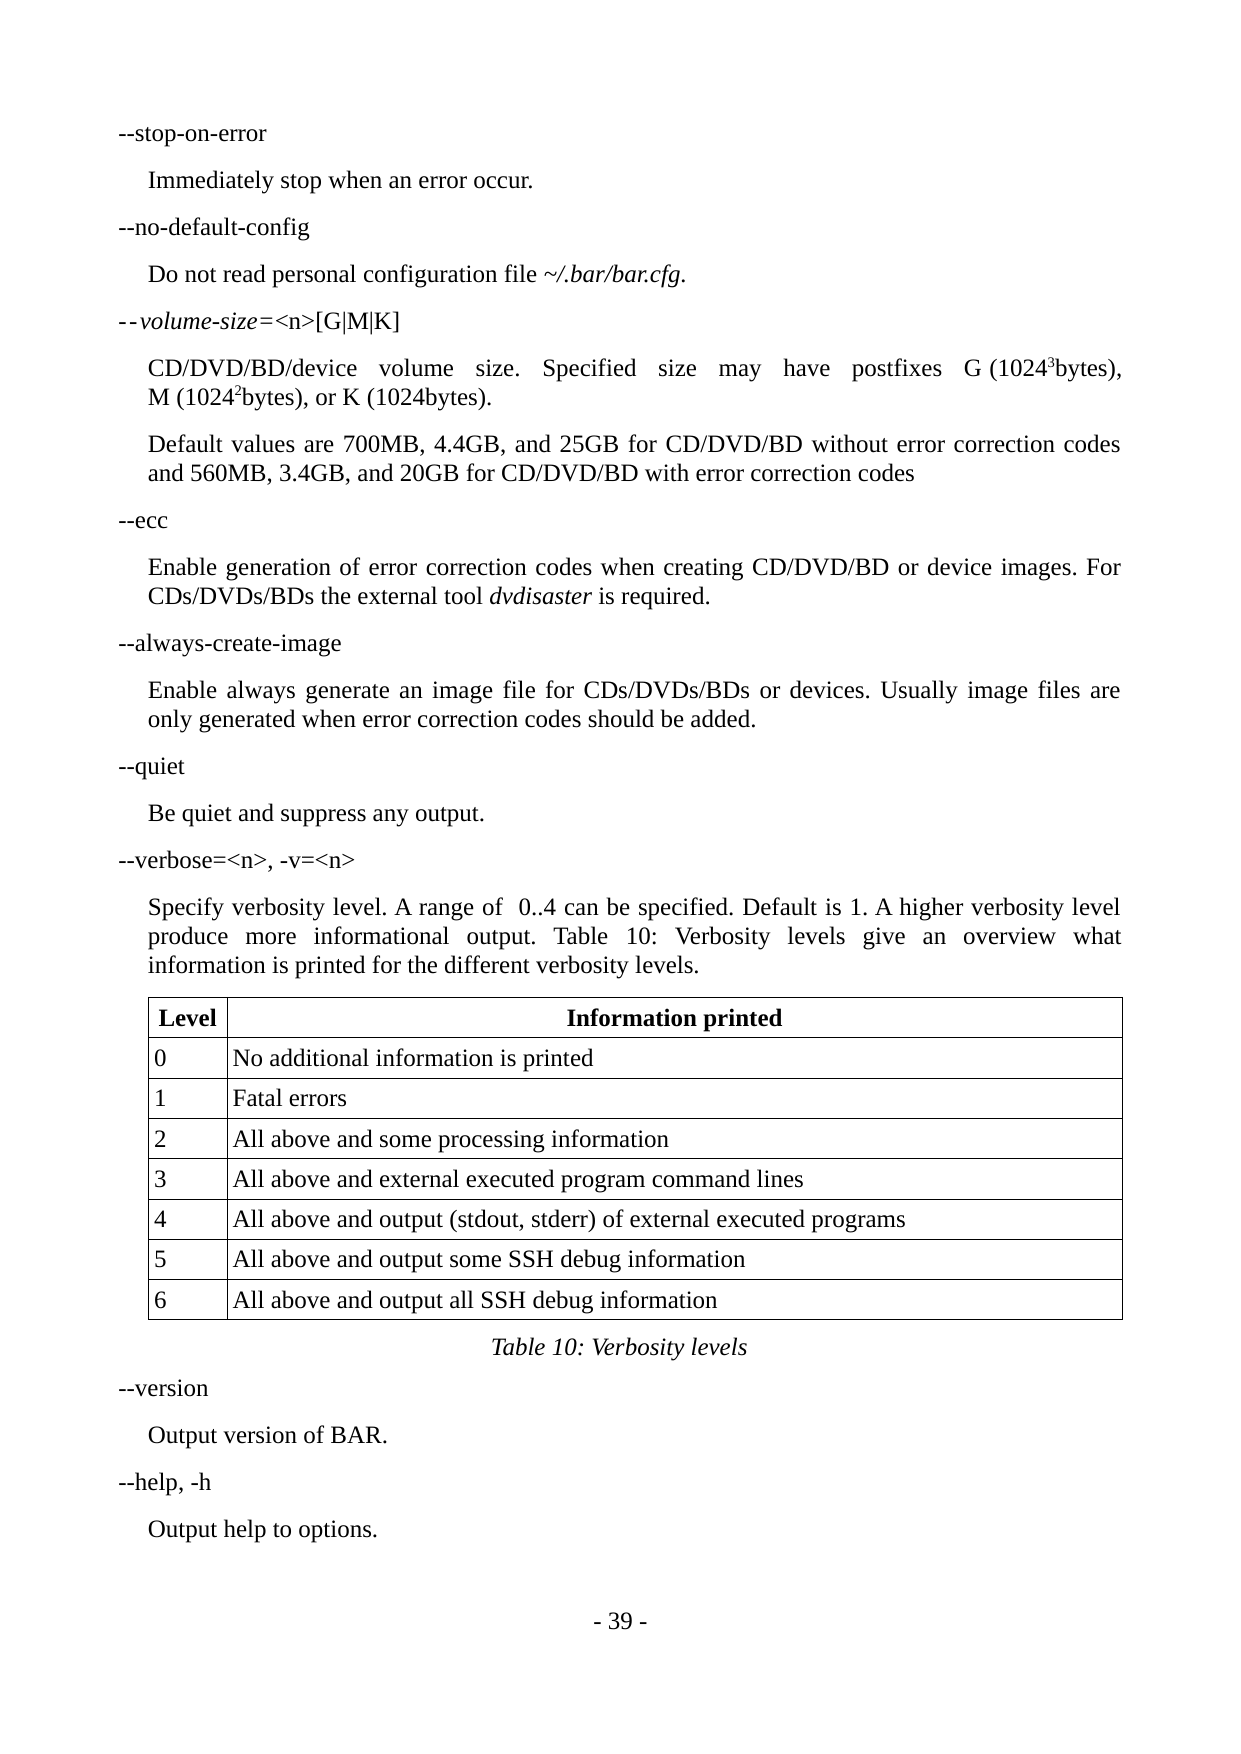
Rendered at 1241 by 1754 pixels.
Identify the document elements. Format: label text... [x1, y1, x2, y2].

title --always-create-image [118, 628, 1122, 657]
table_header Information printed [228, 998, 1122, 1037]
title --ecc [118, 505, 1122, 534]
text Be quiet and suppress any output. [148, 798, 1122, 827]
title --help, -h [118, 1467, 1122, 1496]
text Table 10: Verbosity levels [118, 1332, 1122, 1361]
title ‑‑volume-size=<n>[G|M|K] [118, 306, 1122, 335]
table_cell All above and output (stdout, stderr) of external executed programs [228, 1200, 1122, 1239]
table_cell All above and external executed program command lines [228, 1159, 1122, 1198]
table_cell 4 [149, 1200, 227, 1239]
title --no-default-config [118, 212, 1122, 241]
text Enable always generate an image file for CDs/DVDs/BDs or devices. Usually image files are only generated when error correction codes should be added. [148, 675, 1122, 733]
text Specify verbosity level. A range of 0..4 can be specified. Default is 1. A higher verbosity level produce more informational output. Table 10: Verbosity levels give an overview what information is printed for the different verbosity levels. [148, 892, 1122, 978]
table_cell All above and some processing information [228, 1119, 1122, 1158]
table_cell 0 [149, 1038, 227, 1077]
text CD/DVD/BD/device volume size. Specified size may have postfixes G (10243bytes), M (10242bytes), or K (1024bytes). [148, 353, 1122, 411]
title --version [118, 1373, 1122, 1402]
table_cell 6 [149, 1280, 227, 1319]
title --quiet [118, 751, 1122, 780]
table_cell 2 [149, 1119, 227, 1158]
table_cell No additional information is printed [228, 1038, 1122, 1077]
table_cell 5 [149, 1240, 227, 1279]
text Default values are 700MB, 4.4GB, and 25GB for CD/DVD/BD without error correction codes and 560MB, 3.4GB, and 20GB for CD/DVD/BD with error correction codes [148, 429, 1122, 487]
table_header Level [149, 998, 227, 1037]
text Enable generation of error correction codes when creating CD/DVD/BD or device images. For CDs/DVDs/BDs the external tool dvdisaster is required. [148, 552, 1122, 610]
table_cell 1 [149, 1079, 227, 1118]
table_cell Fatal errors [228, 1079, 1122, 1118]
title --verbose=<n>, -v=<n> [118, 845, 1122, 874]
table_cell 3 [149, 1159, 227, 1198]
text Do not read personal configuration file ~/.bar/bar.cfg. [148, 259, 1122, 288]
table_cell All above and output some SSH debug information [228, 1240, 1122, 1279]
table_cell All above and output all SSH debug information [228, 1280, 1122, 1319]
title --stop-on-error [118, 118, 1122, 147]
text Immediately stop when an error occur. [148, 165, 1122, 194]
text Output help to options. [148, 1514, 1122, 1543]
text Output version of BAR. [148, 1420, 1122, 1449]
